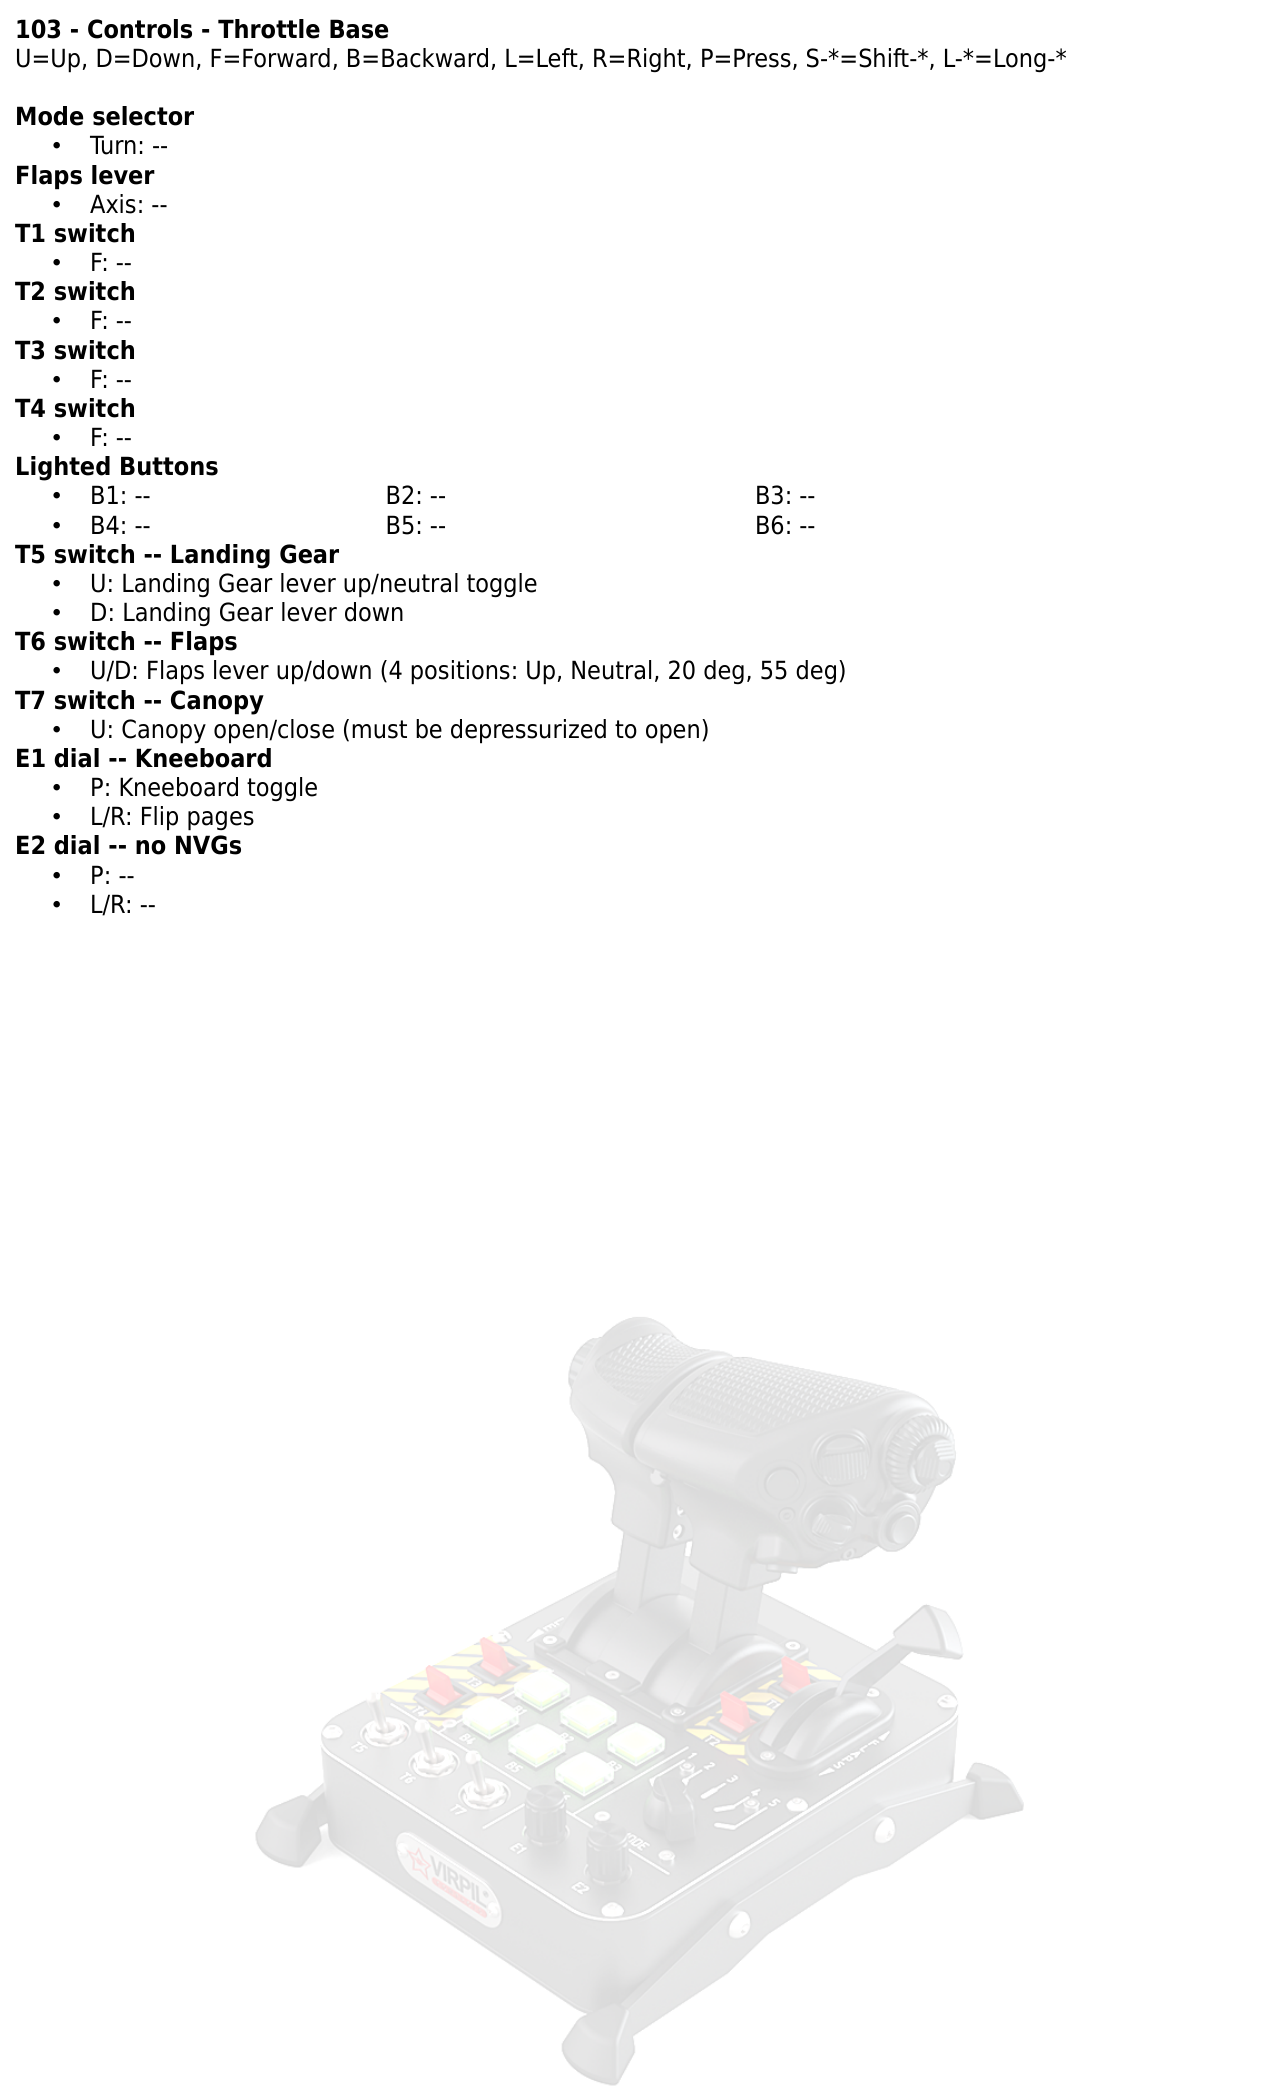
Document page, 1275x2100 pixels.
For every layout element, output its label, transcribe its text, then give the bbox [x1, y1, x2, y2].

list B4: -- B5: -- B6: -- [52, 511, 1260, 540]
list F: -- [52, 365, 1260, 394]
text Flaps lever [15, 161, 1260, 190]
text E1 dial -- Kneeboard [15, 744, 1260, 773]
text E2 dial -- no NVGs [15, 832, 1260, 861]
list D: Landing Gear lever down [52, 598, 1260, 627]
text T1 switch [15, 219, 1260, 248]
text U=Up, D=Down, F=Forward, B=Backward, L=Left, R=Right, P=Press, S-*=Shift-*, L-*=Long-* [15, 44, 1260, 73]
text T6 switch -- Flaps [15, 627, 1260, 657]
list L/R: Flip pages [52, 802, 1260, 832]
text Lighted Buttons [15, 452, 1260, 482]
text T7 switch -- Canopy [15, 686, 1260, 715]
list U: Canopy open/close (must be depressurized to open) [52, 715, 1260, 744]
text T4 switch [15, 394, 1260, 423]
list F: -- [52, 423, 1260, 452]
list P: Kneeboard toggle [52, 773, 1260, 802]
list Axis: -- [52, 190, 1260, 219]
list U: Landing Gear lever up/neutral toggle [52, 569, 1260, 598]
list U/D: Flaps lever up/down (4 positions: Up, Neutral, 20 deg, 55 deg) [52, 657, 1260, 686]
text T5 switch -- Landing Gear [15, 540, 1260, 569]
text 103 - Controls - Throttle Base [15, 15, 1260, 44]
list P: -- [52, 861, 1260, 890]
list Turn: -- [52, 132, 1260, 161]
list F: -- [52, 307, 1260, 336]
text T3 switch [15, 336, 1260, 365]
list B1: -- B2: -- B3: -- [52, 482, 1260, 511]
list L/R: -- [52, 890, 1260, 919]
list F: -- [52, 248, 1260, 277]
text T2 switch [15, 277, 1260, 307]
text Mode selector [15, 102, 1260, 132]
